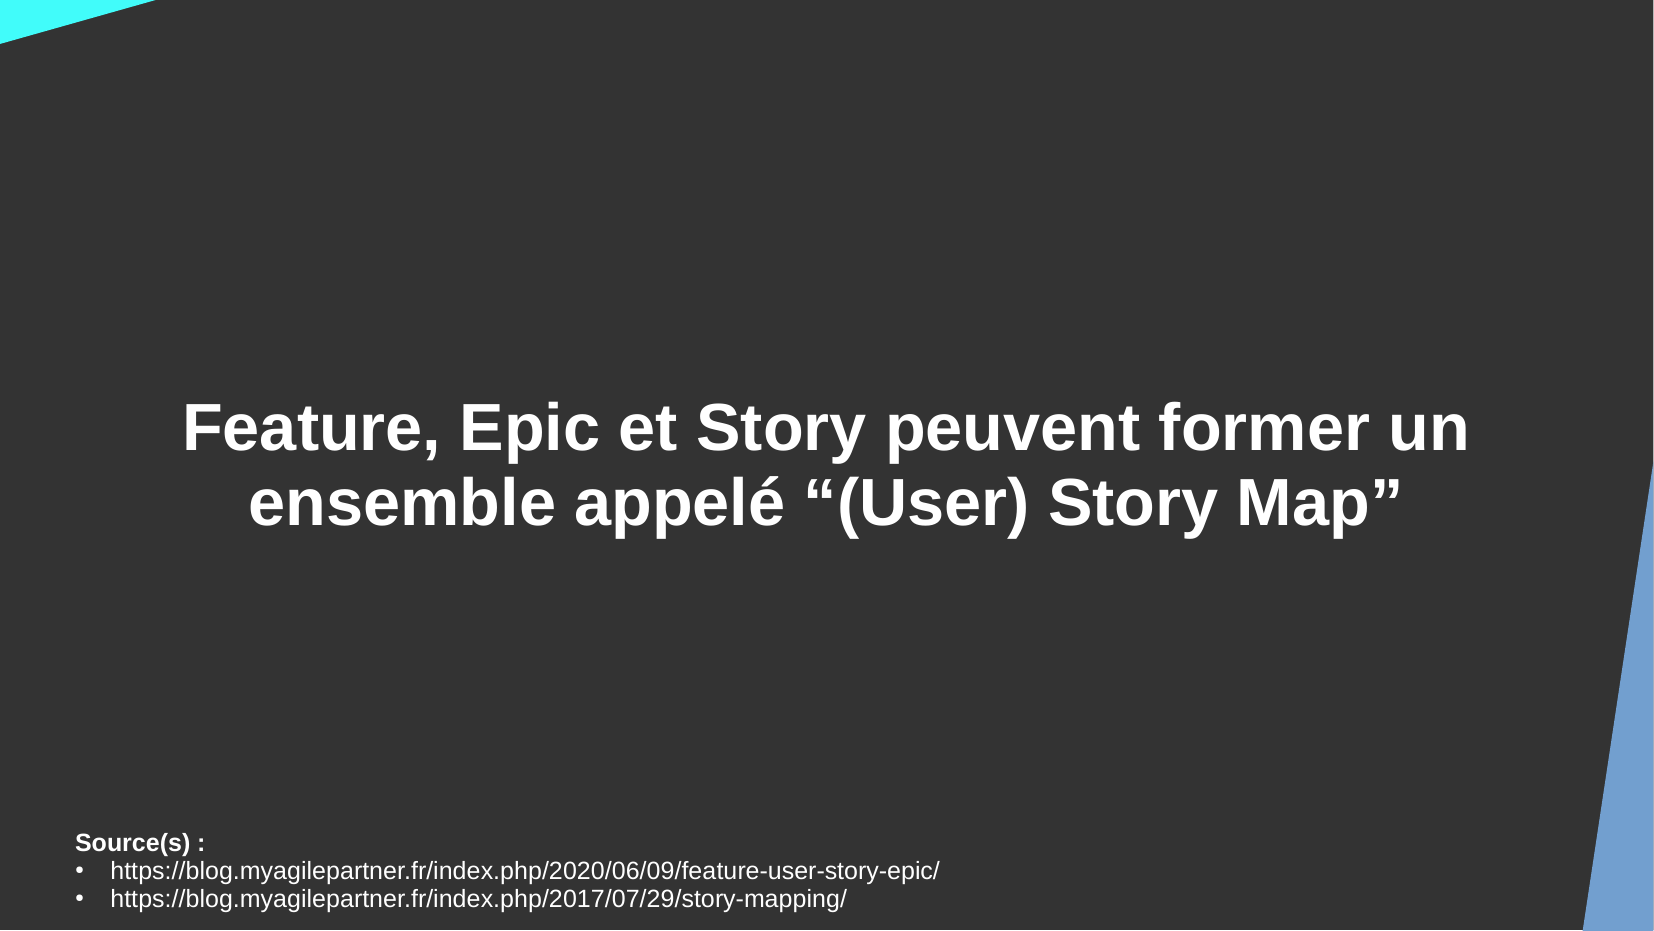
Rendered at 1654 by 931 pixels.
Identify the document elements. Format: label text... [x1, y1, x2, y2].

text_box Source(s) : https://blog.myagilepartner.fr/index.php/2020/06/09/feature-user-story-epic/ https://blog.myagilepartner.fr/index.php/2017/07/29/story-mapping/ [60, 821, 1546, 921]
title Feature, Epic et Story peuvent former un ensemble appelé “(User) Story Map” [31, 367, 1622, 563]
text_box [1582, 457, 1654, 931]
text_box [0, 0, 156, 44]
